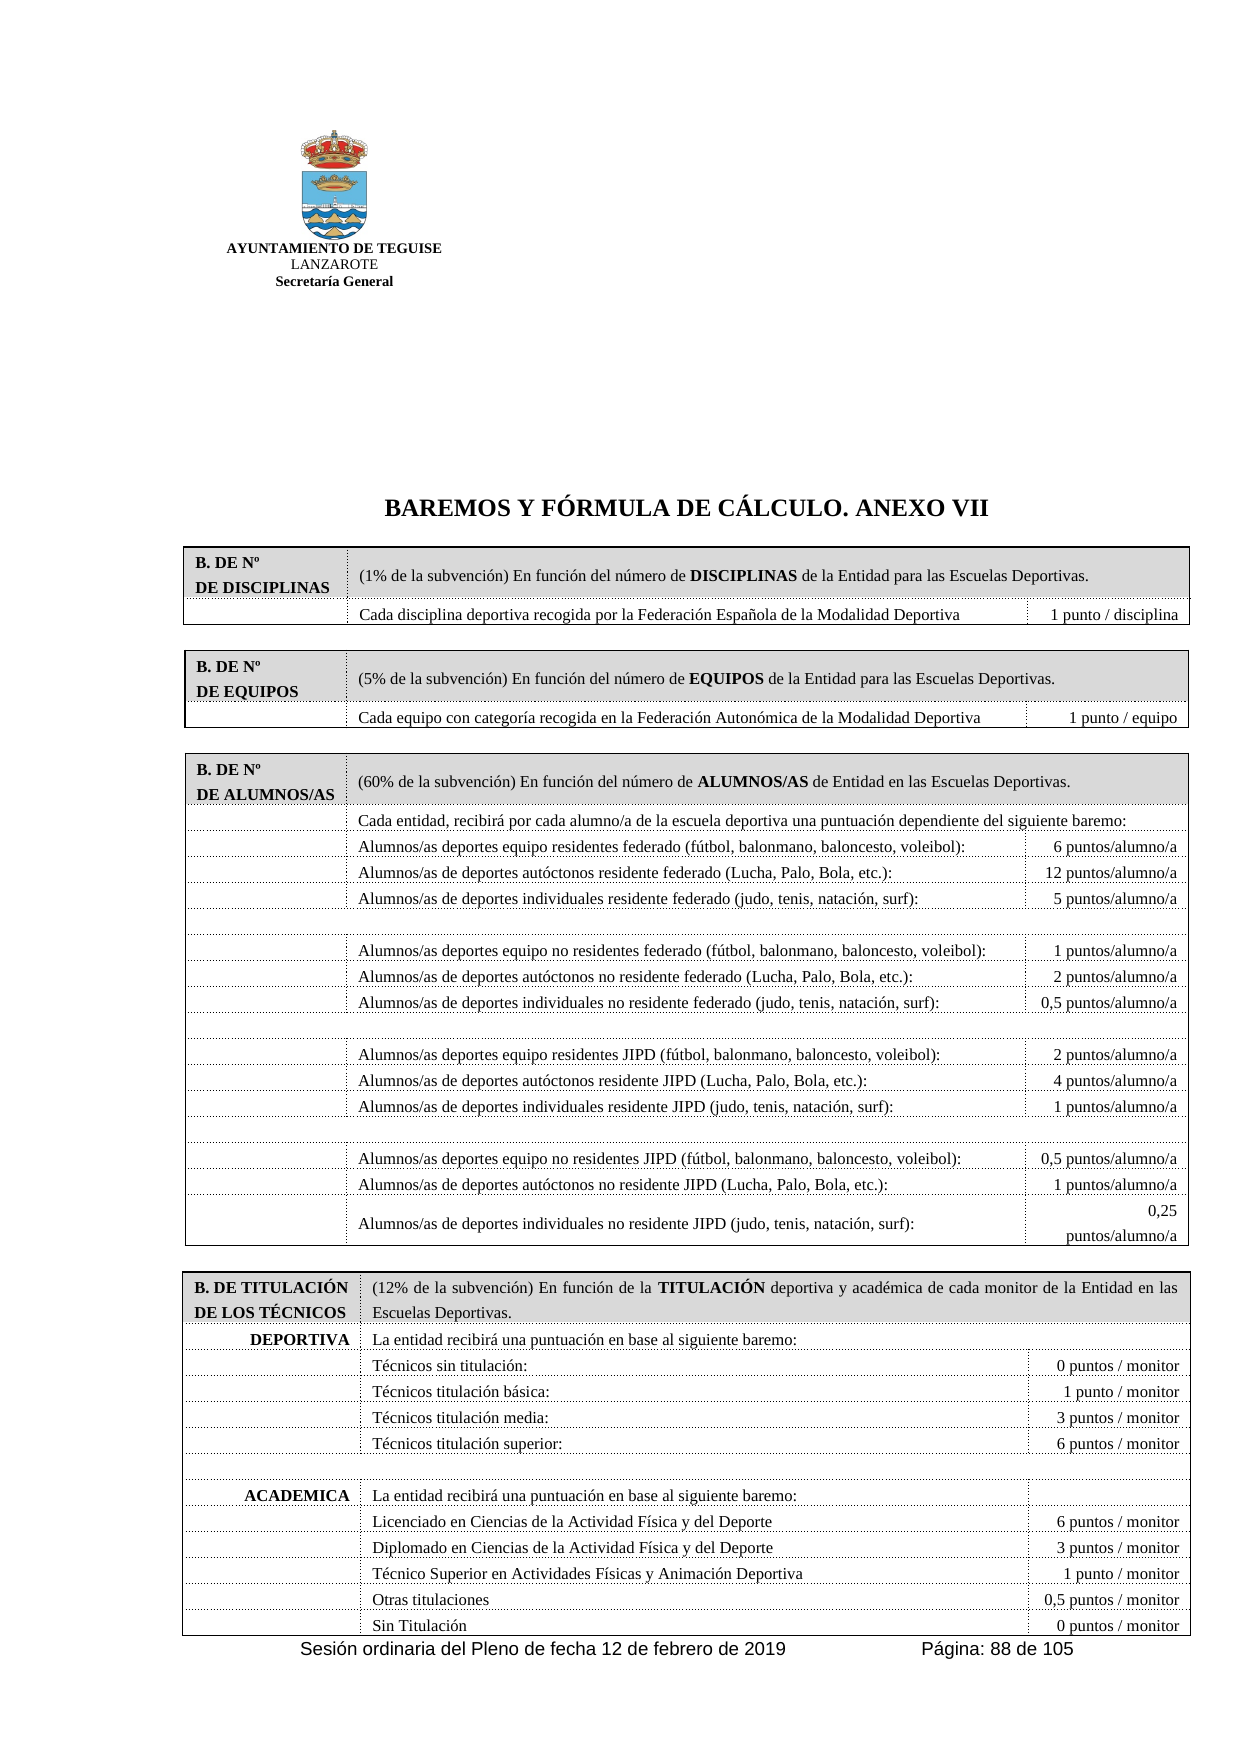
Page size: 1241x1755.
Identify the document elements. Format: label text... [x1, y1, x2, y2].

table_header B. DE Nº DE DISCIPLINAS [184, 548, 348, 597]
table_cell Alumnos/as de deportes autóctonos residente JIPD (Lucha, Palo, Bola, etc.): [347, 1064, 1026, 1090]
table_header B. DE Nº DE EQUIPOS [186, 651, 347, 701]
table_cell 6 puntos / monitor [1028, 1427, 1190, 1453]
table_header B. DE TITULACIÓN DE LOS TÉCNICOS [183, 1273, 361, 1322]
table_cell [183, 1427, 361, 1453]
table_cell [183, 1505, 361, 1531]
table_cell [183, 1531, 361, 1557]
table_cell 5 puntos/alumno/a [1026, 882, 1188, 908]
table_cell Alumnos/as deportes equipo residentes JIPD (fútbol, balonmano, baloncesto, voleibol): [347, 1038, 1026, 1064]
text BAREMOS Y FÓRMULA DE CÁLCULO. ANEXO VII [207, 493, 1167, 521]
table_cell Diplomado en Ciencias de la Actividad Física y del Deporte [361, 1531, 1028, 1557]
table_cell 2 puntos/alumno/a [1026, 960, 1188, 986]
table_cell DEPORTIVA [183, 1323, 361, 1348]
table_cell 3 puntos / monitor [1028, 1401, 1190, 1427]
table_cell 2 puntos/alumno/a [1026, 1038, 1188, 1064]
table_cell [184, 598, 348, 623]
table_cell 6 puntos/alumno/a [1026, 830, 1188, 856]
table_cell [183, 1609, 361, 1635]
table_cell Cada disciplina deportiva recogida por la Federación Española de la Modalidad Deportiva [348, 598, 1027, 623]
table_cell [183, 1349, 361, 1374]
table_cell Alumnos/as de deportes individuales no residente JIPD (judo, tenis, natación, surf): [347, 1194, 1026, 1245]
table_cell Sin Titulación [361, 1609, 1028, 1635]
table_header (60% de la subvención) En función del número de ALUMNOS/AS de Entidad en las Escuelas Deportivas. [347, 754, 1188, 804]
table_cell [186, 986, 347, 1012]
table_cell Alumnos/as de deportes individuales residente JIPD (judo, tenis, natación, surf): [347, 1090, 1026, 1116]
table_cell 1 punto / disciplina [1027, 598, 1189, 623]
table_cell [186, 830, 347, 856]
table_cell 0,5 puntos/alumno/a [1026, 1142, 1188, 1168]
table_header (12% de la subvención) En función de la TITULACIÓN deportiva y académica de cada monitor de la Entidad en las Escuelas Deportivas. [361, 1273, 1190, 1322]
table_cell [186, 1116, 1188, 1142]
table_cell [1028, 1479, 1190, 1505]
table_cell 1 puntos/alumno/a [1026, 1090, 1188, 1116]
table_cell Alumnos/as deportes equipo residentes federado (fútbol, balonmano, baloncesto, voleibol): [347, 830, 1026, 856]
table_cell Alumnos/as de deportes autóctonos no residente federado (Lucha, Palo, Bola, etc.): [347, 960, 1026, 986]
table_cell 0,5 puntos / monitor [1028, 1583, 1190, 1609]
table_cell [186, 701, 347, 727]
table_cell 1 punto / equipo [1026, 701, 1188, 727]
table_cell 6 puntos / monitor [1028, 1505, 1190, 1531]
table_cell 4 puntos/alumno/a [1026, 1064, 1188, 1090]
table_cell 1 punto / monitor [1028, 1375, 1190, 1401]
table_cell Alumnos/as de deportes individuales residente federado (judo, tenis, natación, surf): [347, 882, 1026, 908]
table_cell 1 punto / monitor [1028, 1557, 1190, 1583]
table_cell [183, 1453, 1190, 1479]
table_cell Alumnos/as de deportes autóctonos no residente JIPD (Lucha, Palo, Bola, etc.): [347, 1168, 1026, 1194]
table_cell Técnicos titulación básica: [361, 1375, 1028, 1401]
table_header B. DE Nº DE ALUMNOS/AS [186, 754, 347, 804]
table_cell Cada equipo con categoría recogida en la Federación Autonómica de la Modalidad Deportiva [347, 701, 1026, 727]
table_cell [186, 1090, 347, 1116]
table_cell 0 puntos / monitor [1028, 1349, 1190, 1374]
table_cell Otras titulaciones [361, 1583, 1028, 1609]
table_header (5% de la subvención) En función del número de EQUIPOS de la Entidad para las Escuelas Deportivas. [347, 651, 1188, 701]
table_cell Alumnos/as de deportes individuales no residente federado (judo, tenis, natación, surf): [347, 986, 1026, 1012]
table_cell [186, 1168, 347, 1194]
table_cell Alumnos/as de deportes autóctonos residente federado (Lucha, Palo, Bola, etc.): [347, 856, 1026, 882]
table_cell [183, 1557, 361, 1583]
table_cell 3 puntos / monitor [1028, 1531, 1190, 1557]
table_cell ACADEMICA [183, 1479, 361, 1505]
table_cell Técnicos titulación media: [361, 1401, 1028, 1427]
table_cell 12 puntos/alumno/a [1026, 856, 1188, 882]
table_cell [183, 1583, 361, 1609]
table_cell [186, 804, 347, 830]
table_cell Técnicos titulación superior: [361, 1427, 1028, 1453]
table_cell [183, 1401, 361, 1427]
table_cell [186, 1064, 347, 1090]
table_cell [186, 882, 347, 908]
table_cell 1 puntos/alumno/a [1026, 934, 1188, 960]
table_cell 0,25 puntos/alumno/a [1026, 1194, 1188, 1245]
table_cell 0,5 puntos/alumno/a [1026, 986, 1188, 1012]
table_header (1% de la subvención) En función del número de DISCIPLINAS de la Entidad para las Escuelas Deportivas. [348, 548, 1189, 597]
table_cell Técnicos sin titulación: [361, 1349, 1028, 1374]
table_cell Técnico Superior en Actividades Físicas y Animación Deportiva [361, 1557, 1028, 1583]
table_cell [186, 856, 347, 882]
table_cell 1 puntos/alumno/a [1026, 1168, 1188, 1194]
table_cell [186, 1012, 1188, 1038]
table_cell [186, 1194, 347, 1245]
table_cell Alumnos/as deportes equipo no residentes JIPD (fútbol, balonmano, baloncesto, voleibol): [347, 1142, 1026, 1168]
table_cell [186, 1038, 347, 1064]
table_cell La entidad recibirá una puntuación en base al siguiente baremo: [361, 1479, 1028, 1505]
table_cell Licenciado en Ciencias de la Actividad Física y del Deporte [361, 1505, 1028, 1531]
table_cell [186, 1142, 347, 1168]
table_cell Alumnos/as deportes equipo no residentes federado (fútbol, balonmano, baloncesto, voleibol): [347, 934, 1026, 960]
table_cell [186, 908, 1188, 934]
table_cell [186, 960, 347, 986]
table_cell [183, 1375, 361, 1401]
table_cell Cada entidad, recibirá por cada alumno/a de la escuela deportiva una puntuación dependiente del siguiente baremo: [347, 804, 1188, 830]
table_cell [186, 934, 347, 960]
table_cell La entidad recibirá una puntuación en base al siguiente baremo: [361, 1323, 1190, 1348]
table_cell 0 puntos / monitor [1028, 1609, 1190, 1635]
